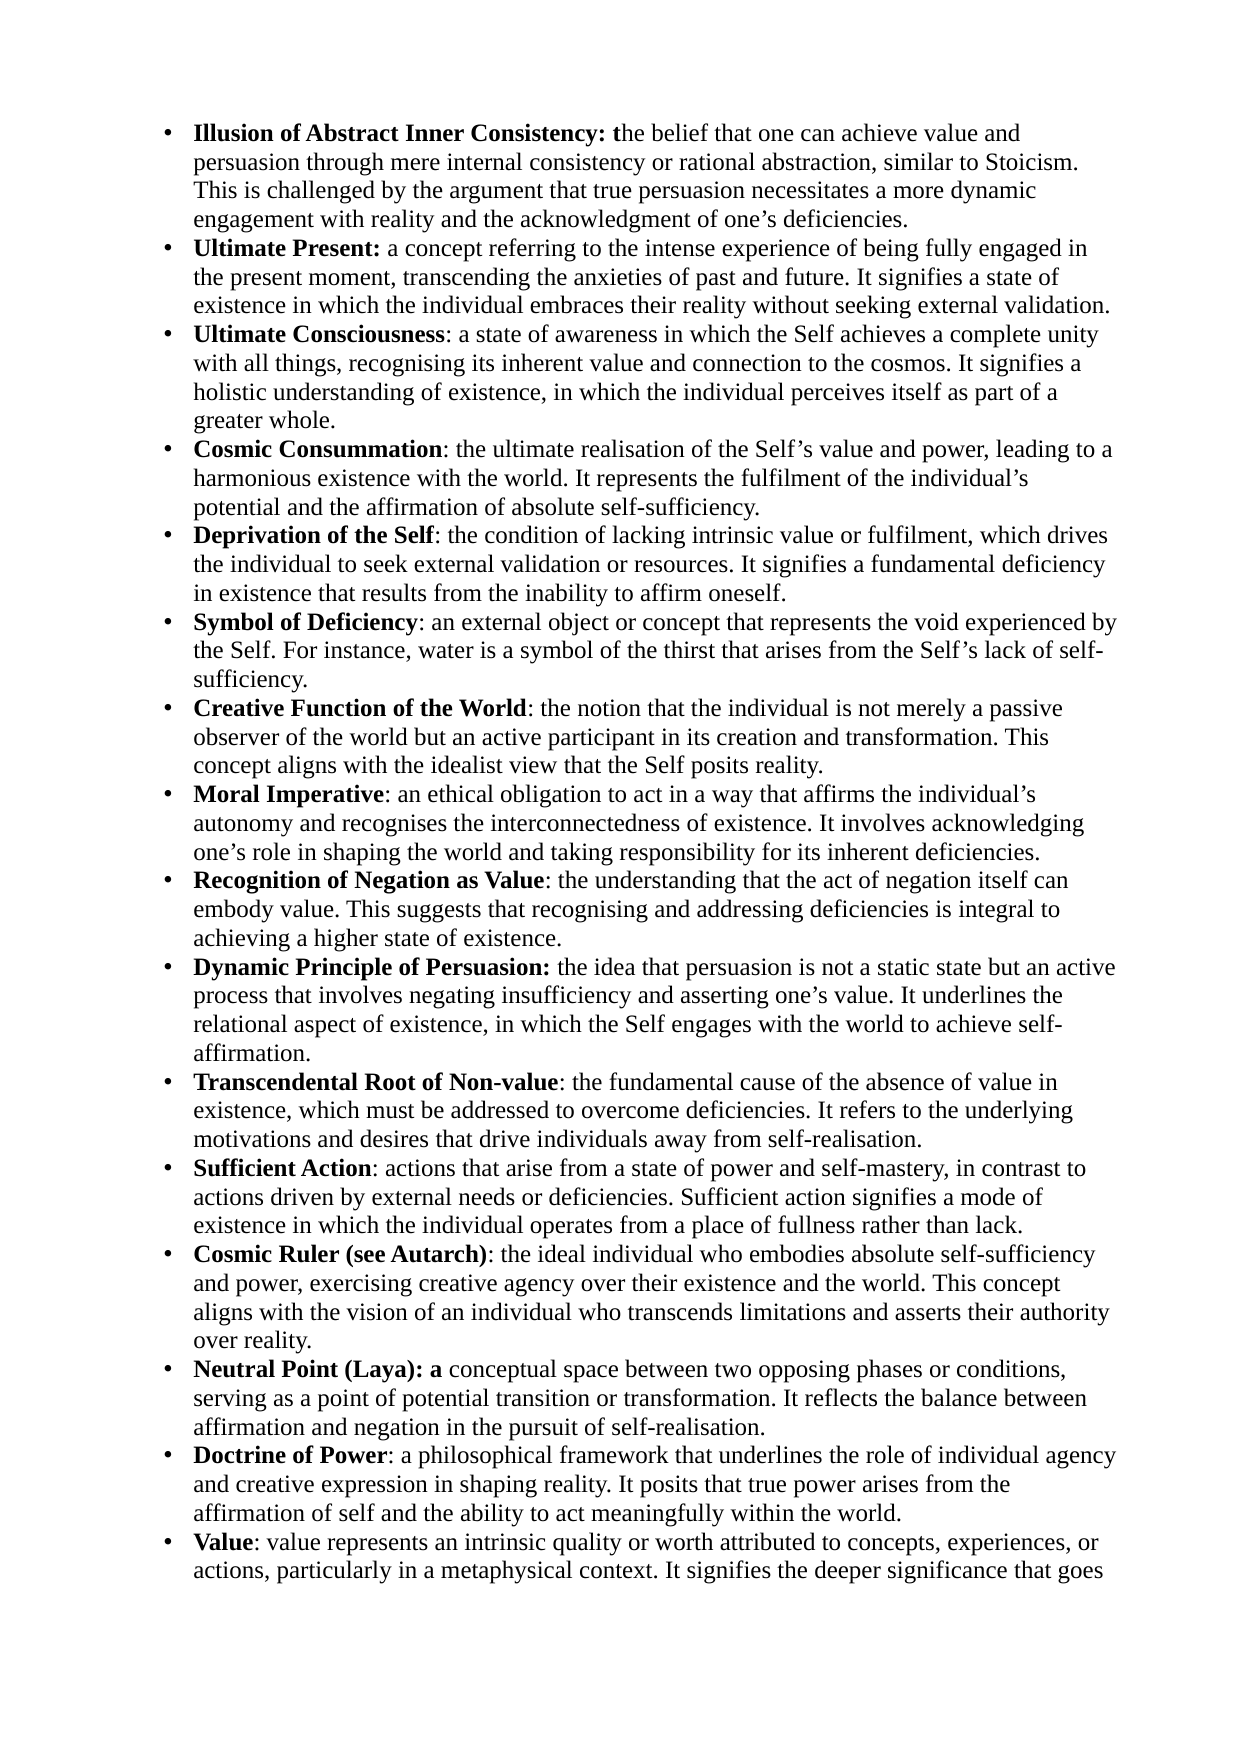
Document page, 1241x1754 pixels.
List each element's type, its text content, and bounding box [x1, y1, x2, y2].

list Sufficient Action: actions that arise from a state of power and self-mastery, in contrast to actions driven by external needs or deficiencies. Sufficient action signifies a mode of existence in which the individual operates from a place of fullness rather than lack. [164, 1153, 1122, 1239]
list Cosmic Ruler (see Autarch): the ideal individual who embodies absolute self-sufficiency and power, exercising creative agency over their existence and the world. This concept aligns with the vision of an individual who transcends limitations and asserts their authority over reality. [164, 1239, 1122, 1354]
list Recognition of Negation as Value: the understanding that the act of negation itself can embody value. This suggests that recognising and addressing deficiencies is integral to achieving a higher state of existence. [164, 866, 1122, 952]
list Ultimate Present: a concept referring to the intense experience of being fully engaged in the present moment, transcending the anxieties of past and future. It signifies a state of existence in which the individual embraces their reality without seeking external validation. [164, 233, 1122, 319]
list Cosmic Consummation: the ultimate realisation of the Self’s value and power, leading to a harmonious existence with the world. It represents the fulfilment of the individual’s potential and the affirmation of absolute self-sufficiency. [164, 434, 1122, 521]
list Illusion of Abstract Inner Consistency: the belief that one can achieve value and persuasion through mere internal consistency or rational abstraction, similar to Stoicism. This is challenged by the argument that true persuasion necessitates a more dynamic engagement with reality and the acknowledgment of one’s deficiencies. [164, 118, 1122, 233]
list Transcendental Root of Non-value: the fundamental cause of the absence of value in existence, which must be addressed to overcome deficiencies. It refers to the underlying motivations and desires that drive individuals away from self-realisation. [164, 1067, 1122, 1153]
list Doctrine of Power: a philosophical framework that underlines the role of individual agency and creative expression in shaping reality. It posits that true power arises from the affirmation of self and the ability to act meaningfully within the world. [164, 1441, 1122, 1527]
list Moral Imperative: an ethical obligation to act in a way that affirms the individual’s autonomy and recognises the interconnectedness of existence. It involves acknowledging one’s role in shaping the world and taking responsibility for its inherent deficiencies. [164, 779, 1122, 866]
list Creative Function of the World: the notion that the individual is not merely a passive observer of the world but an active participant in its creation and transformation. This concept aligns with the idealist view that the Self posits reality. [164, 693, 1122, 779]
list Ultimate Consciousness: a state of awareness in which the Self achieves a complete unity with all things, recognising its inherent value and connection to the cosmos. It signifies a holistic understanding of existence, in which the individual perceives itself as part of a greater whole. [164, 319, 1122, 434]
list Value: value represents an intrinsic quality or worth attributed to concepts, experiences, or actions, particularly in a metaphysical context. It signifies the deeper significance that goes [164, 1527, 1122, 1584]
list Dynamic Principle of Persuasion: the idea that persuasion is not a static state but an active process that involves negating insufficiency and asserting one’s value. It underlines the relational aspect of existence, in which the Self engages with the world to achieve self-affirmation. [164, 952, 1122, 1067]
list Symbol of Deficiency: an external object or concept that represents the void experienced by the Self. For instance, water is a symbol of the thirst that arises from the Self’s lack of self-sufficiency. [164, 607, 1122, 693]
list Neutral Point (Laya): a conceptual space between two opposing phases or conditions, serving as a point of potential transition or transformation. It reflects the balance between affirmation and negation in the pursuit of self-realisation. [164, 1354, 1122, 1441]
list Deprivation of the Self: the condition of lacking intrinsic value or fulfilment, which drives the individual to seek external validation or resources. It signifies a fundamental deficiency in existence that results from the inability to affirm oneself. [164, 521, 1122, 607]
